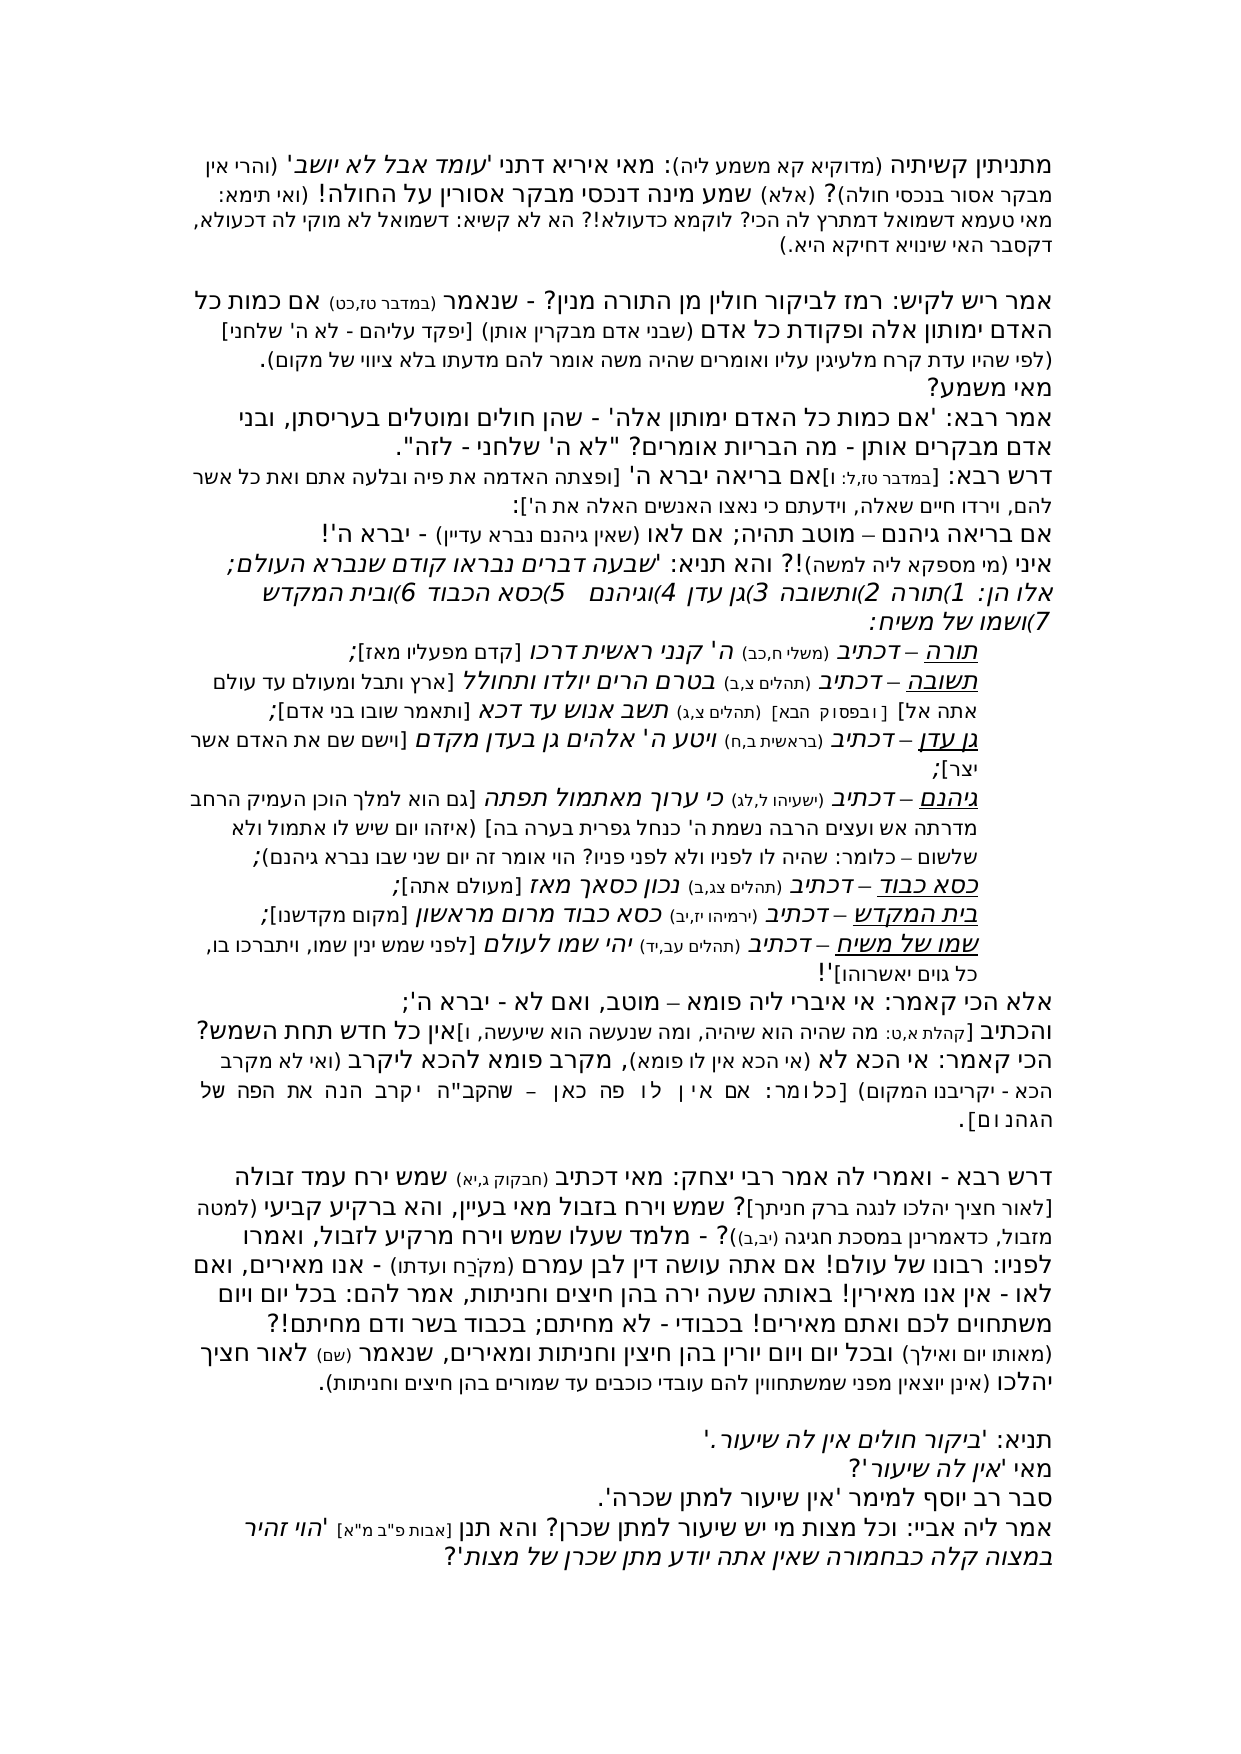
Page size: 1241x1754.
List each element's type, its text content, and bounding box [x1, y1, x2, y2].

text מתניתין קשיתיה (מדוקיא קא משמע ליה): מאי איריא דתני 'עומד אבל לא יושב' (והרי אין מבקר אסור בנכסי חולה)? (אלא) שמע מינה דנכסי מבקר אסורין על החולה! (ואי תימא: מאי טעמא דשמואל דמתרץ לה הכי? לוקמא כדעולא!? הא לא קשיא: דשמואל לא מוקי לה דכעולא, דקסבר האי שינויא דחיקא היא.) [187, 150, 1053, 257]
text גיהנם – דכתיב (ישעיהו ל,לג) כי ערוך מאתמול תפתה [גם הוא למלך הוכן העמיק הרחב מדרתה אש ועצים הרבה נשמת ה' כנחל גפרית בערה בה] (איזהו יום שיש לו אתמול ולא שלשום – כלומר: שהיה לו לפניו ולא לפני פניו? הוי אומר זה יום שני שבו נברא גיהנם); [187, 783, 978, 870]
text כסא כבוד – דכתיב (תהלים צג,ב) נכון כסאך מאז [מעולם אתה]; [187, 870, 978, 899]
text תורה – דכתיב (משלי ח,כב) ה' קנני ראשית דרכו [קדם מפעליו מאז]; [187, 636, 978, 666]
text דרש רבא - ואמרי לה אמר רבי יצחק: מאי דכתיב (חבקוק ג,יא) שמש ירח עמד זבולה [לאור חציך יהלכו לנגה ברק חניתך]? שמש וירח בזבול מאי בעיין, והא ברקיע קביעי (למטה מזבול, כדאמרינן במסכת חגיגה (יב,ב))? - מלמד שעלו שמש וירח מרקיע לזבול, ואמרו לפניו: רבונו של עולם! אם אתה עושה דין לבן עמרם (מקֹרַח ועדתו) - אנו מאירים, ואם לאו - אין אנו מאירין! באותה שעה ירה בהן חיצים וחניתות, אמר להם: בכל יום ויום משתחוים לכם ואתם מאירים! בכבודי - לא מחיתם; בכבוד בשר ודם מחיתם!? [187, 1163, 1053, 1338]
text והכתיב [קהלת א,ט: מה שהיה הוא שיהיה, ומה שנעשה הוא שיעשה, ו]אין כל חדש תחת השמש? [187, 1017, 1053, 1046]
text מאי משמע? [187, 373, 1053, 403]
text סבר רב יוסף למימר 'אין שיעור למתן שכרה'. [187, 1484, 1053, 1513]
text (מאותו יום ואילך) ובכל יום ויום יורין בהן חיצין וחניתות ומאירים, שנאמר (שם) לאור חציך יהלכו (אינן יוצאין מפני שמשתחווין להם עובדי כוכבים עד שמורים בהן חיצים וחניתות). [187, 1338, 1053, 1397]
text אמר רבא: 'אם כמות כל האדם ימותון אלה' - שהן חולים ומוטלים בעריסתן, ובני אדם מבקרים אותן - מה הבריות אומרים? "לא ה' שלחני - לזה". [187, 403, 1053, 461]
text דרש רבא: [במדבר טז,ל: ו]אם בריאה יברא ה' [ופצתה האדמה את פיה ובלעה אתם ואת כל אשר להם, וירדו חיים שאלה, וידעתם כי נאצו האנשים האלה את ה']: [187, 461, 1053, 519]
text שמו של משיח – דכתיב (תהלים עב,יד) יהי שמו לעולם [לפני שמש ינין שמו, ויתברכו בו, כל גוים יאשרוהו]'! [187, 929, 978, 987]
text איני (מי מספקא ליה למשה)!? והא תניא: 'שבעה דברים נבראו קודם שנברא העולם; אלו הן: 1)תורה 2)ותשובה 3)גן עדן 4)וגיהנם 5)כסא הכבוד 6)ובית המקדש 7)ושמו של משיח: [187, 549, 1053, 636]
text תשובה – דכתיב (תהלים צ,ב) בטרם הרים יולדו ותחולל [ארץ ותבל ומעולם עד עולם אתה אל] [ובפסוק הבא] (תהלים צ,ג) תשב אנוש עד דכא [ותאמר שובו בני אדם]; [187, 666, 978, 724]
text אמר ריש לקיש: רמז לביקור חולין מן התורה מנין? - שנאמר (במדבר טז,כט) אם כמות כל האדם ימותון אלה ופקודת כל אדם (שבני אדם מבקרין אותן) [יפקד עליהם - לא ה' שלחני] (לפי שהיו עדת קרח מלעיגין עליו ואומרים שהיה משה אומר להם מדעתו בלא ציווי של מקום). [187, 286, 1053, 373]
text אמר ליה אביי: וכל מצות מי יש שיעור למתן שכרן? והא תנן [אבות פ"ב מ"א] 'הוי זהיר במצוה קלה כבחמורה שאין אתה יודע מתן שכרן של מצות'? [187, 1513, 1053, 1571]
text גן עדן – דכתיב (בראשית ב,ח) ויטע ה' אלהים גן בעדן מקדם [וישם שם את האדם אשר יצר]; [187, 724, 978, 783]
text מאי 'אין לה שיעור'? [187, 1454, 1053, 1484]
text אלא הכי קאמר: אי איברי ליה פומא – מוטב, ואם לא - יברא ה'; [187, 987, 1053, 1017]
text תניא: 'ביקור חולים אין לה שיעור.' [187, 1425, 1053, 1454]
text בית המקדש – דכתיב (ירמיהו יז,יב) כסא כבוד מרום מראשון [מקום מקדשנו]; [187, 899, 978, 929]
text אם בריאה גיהנם – מוטב תהיה; אם לאו (שאין גיהנם נברא עדיין) - יברא ה'! [187, 519, 1053, 549]
text הכי קאמר: אי הכא לא (אי הכא אין לו פומא), מקרב פומא להכא ליקרב (ואי לא מקרב הכא - יקריבנו המקום) [כלומר: אם אין לו פה כאן – שהקב"ה יקרב הנה את הפה של הגהנום]. [187, 1046, 1053, 1134]
